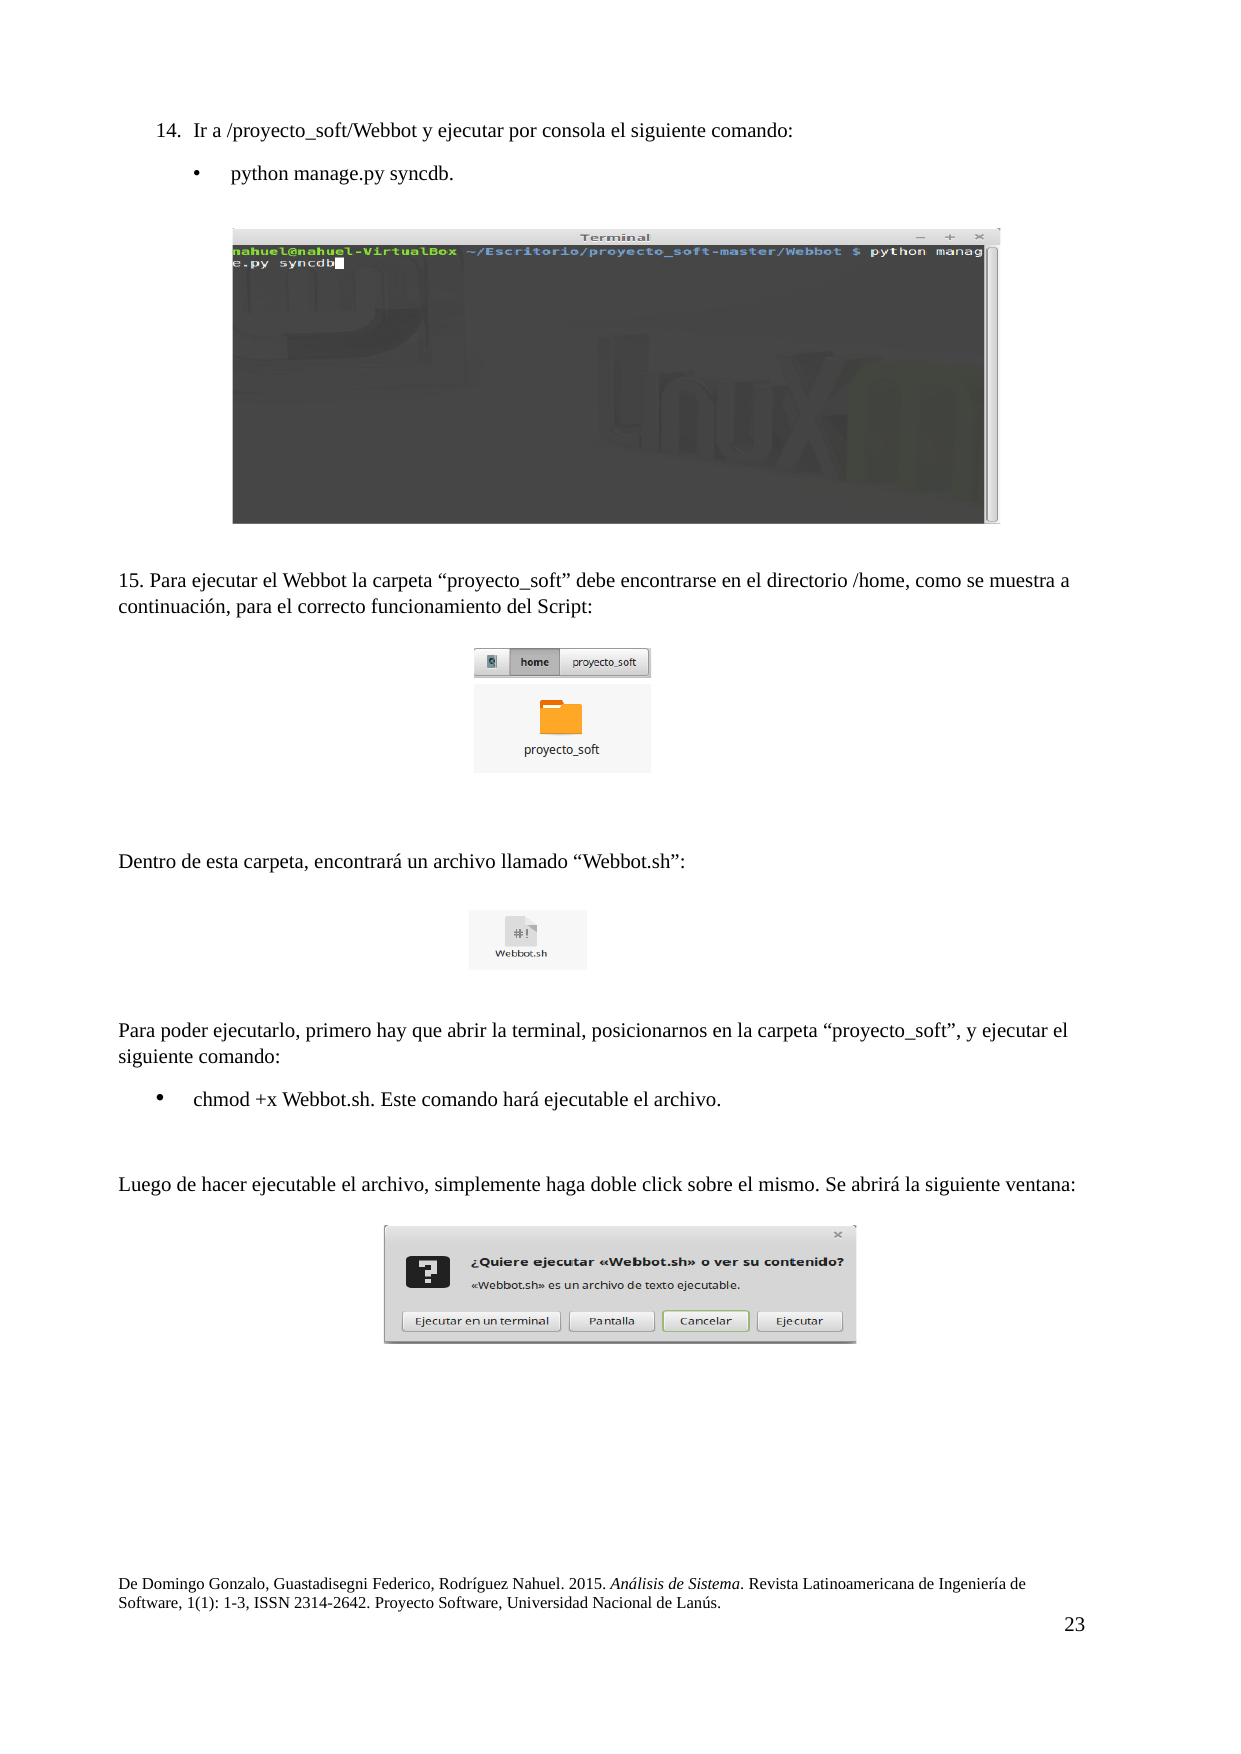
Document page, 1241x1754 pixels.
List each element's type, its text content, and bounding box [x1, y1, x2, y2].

picture [474, 648, 652, 678]
picture [468, 910, 587, 970]
list python manage.py syncdb. [193, 161, 1122, 210]
text Luego de hacer ejecutable el archivo, simplemente haga doble click sobre el mismo. Se abrirá la siguiente ventana: [118, 1172, 1122, 1196]
text 15. Para ejecutar el Webbot la carpeta “proyecto_soft” debe encontrarse en el directorio /home, como se muestra a continuación, para el correcto funcionamiento del Script: [118, 568, 1122, 618]
list chmod +x Webbot.sh. Este comando hará ejecutable el archivo. [156, 1086, 1122, 1111]
text Para poder ejecutarlo, primero hay que abrir la terminal, posicionarnos en la carpeta “proyecto_soft”, y ejecutar el siguiente comando: [118, 1018, 1122, 1068]
picture [383, 1225, 857, 1344]
text Dentro de esta carpeta, encontrará un archivo llamado “Webbot.sh”: [118, 849, 1122, 873]
picture [474, 684, 652, 773]
picture [232, 228, 1001, 524]
list Ir a /proyecto_soft/Webbot y ejecutar por consola el siguiente comando: [156, 118, 1122, 142]
